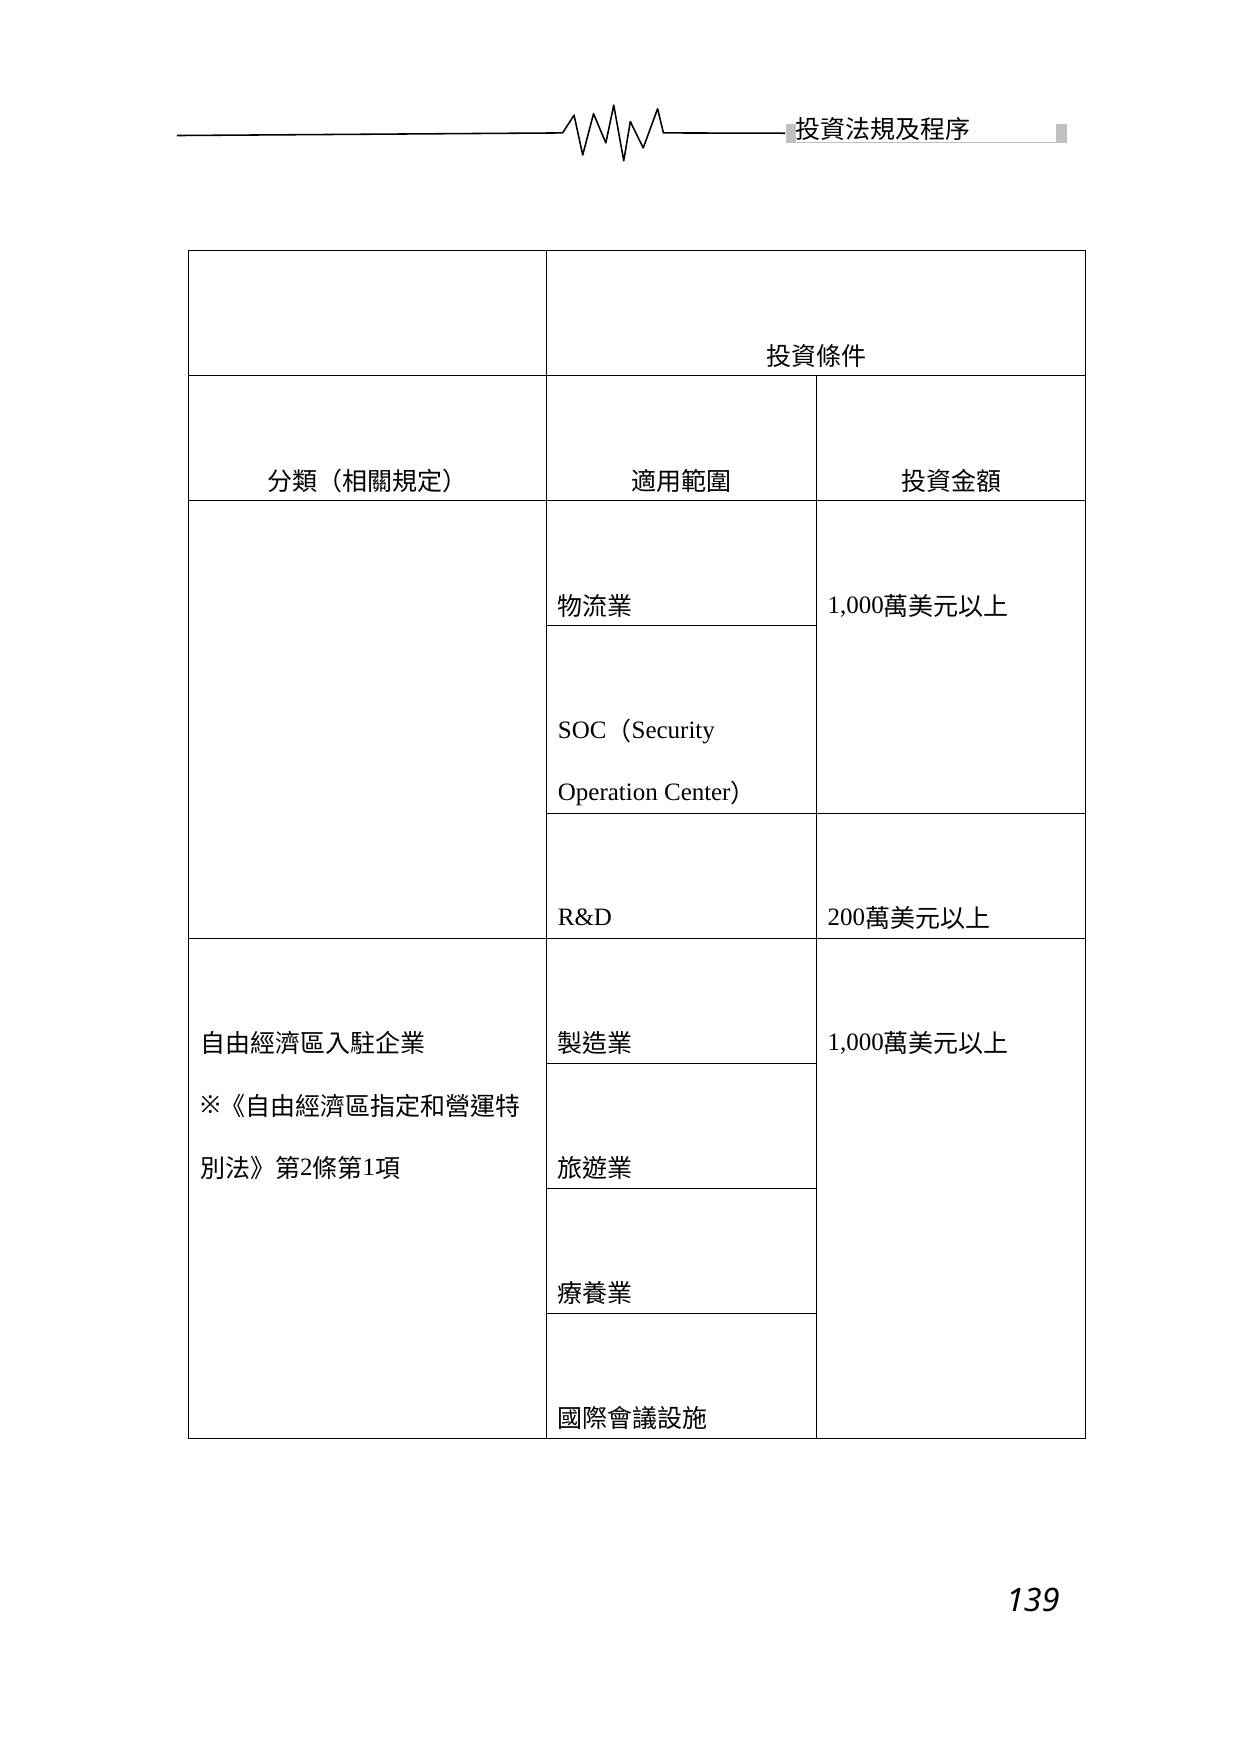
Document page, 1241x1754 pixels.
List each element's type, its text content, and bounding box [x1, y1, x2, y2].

table_cell 國際會議設施 [547, 1314, 816, 1438]
table_cell 投資金額 [817, 376, 1085, 500]
table_cell 製造業 [547, 939, 816, 1063]
table_cell 適用範圍 [547, 376, 816, 500]
table_cell 1,000萬美元以上 [817, 939, 1085, 1438]
table_cell 200萬美元以上 [817, 814, 1085, 938]
table_cell 療養業 [547, 1189, 816, 1313]
table_cell 分類（相關規定） [189, 376, 546, 500]
table_cell [189, 501, 546, 938]
table_cell 旅遊業 [547, 1064, 816, 1188]
table_cell R&D [547, 814, 816, 938]
table_cell 1,000萬美元以上 [817, 501, 1085, 813]
table_header 投資條件 [547, 251, 1085, 375]
table_cell SOC（Security Operation Center） [547, 626, 816, 813]
table_header [189, 251, 546, 375]
table_cell 物流業 [547, 501, 816, 625]
table_cell 自由經濟區入駐企業 ※《自由經濟區指定和營運特別法》第2條第1項 [189, 939, 546, 1438]
